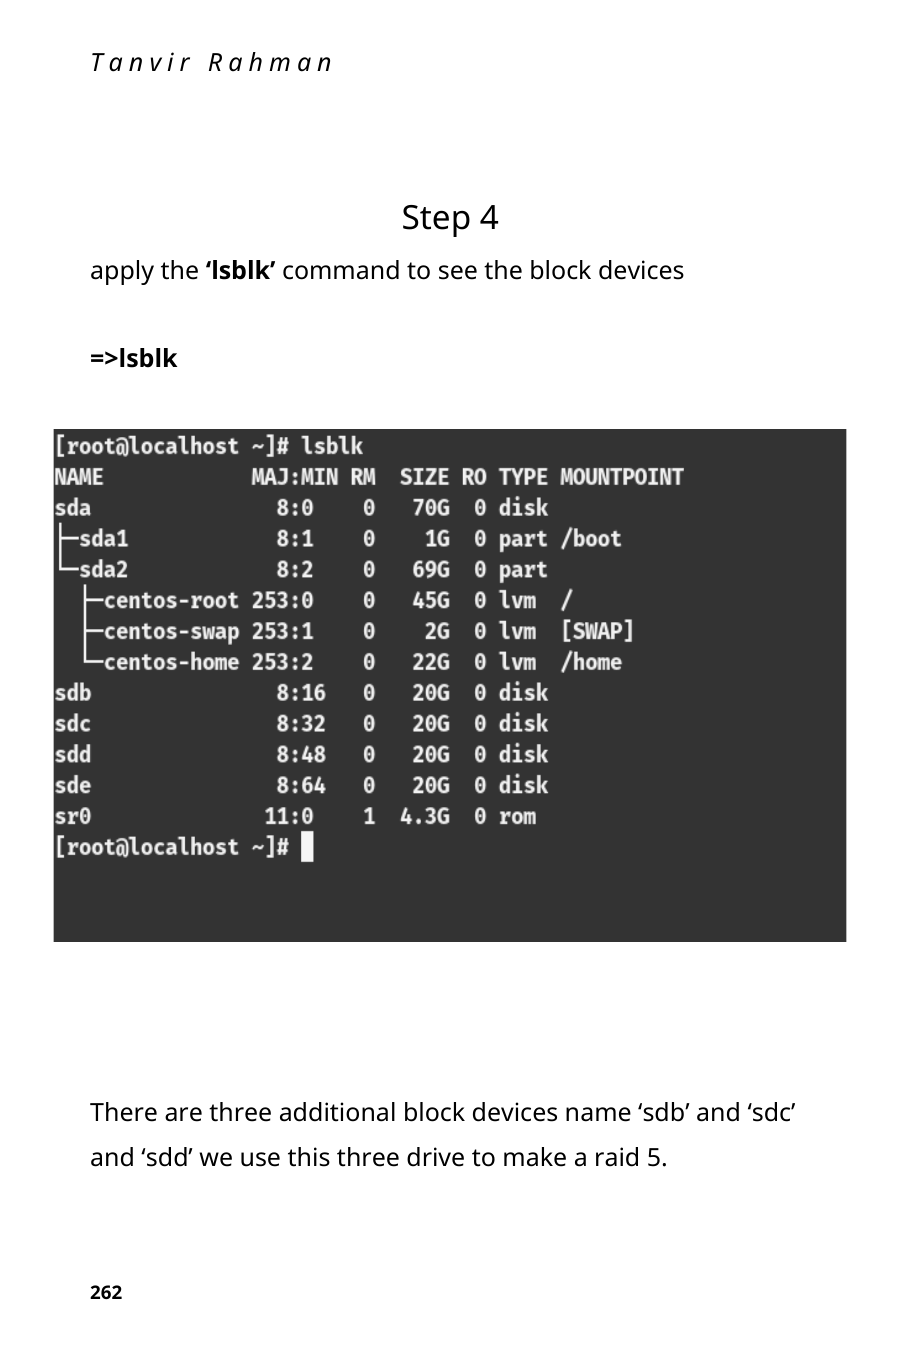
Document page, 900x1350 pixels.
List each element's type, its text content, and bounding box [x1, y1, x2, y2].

picture [53, 429, 847, 942]
text =>lsblk [90, 341, 810, 375]
text There are three additional block devices name ‘sdb’ and ‘sdc’ and ‘sdd’ we use this three drive to make a raid 5. [90, 1095, 810, 1173]
text Step 4 [90, 193, 810, 239]
text apply the ‘lsblk’ command to see the block devices [90, 252, 810, 287]
